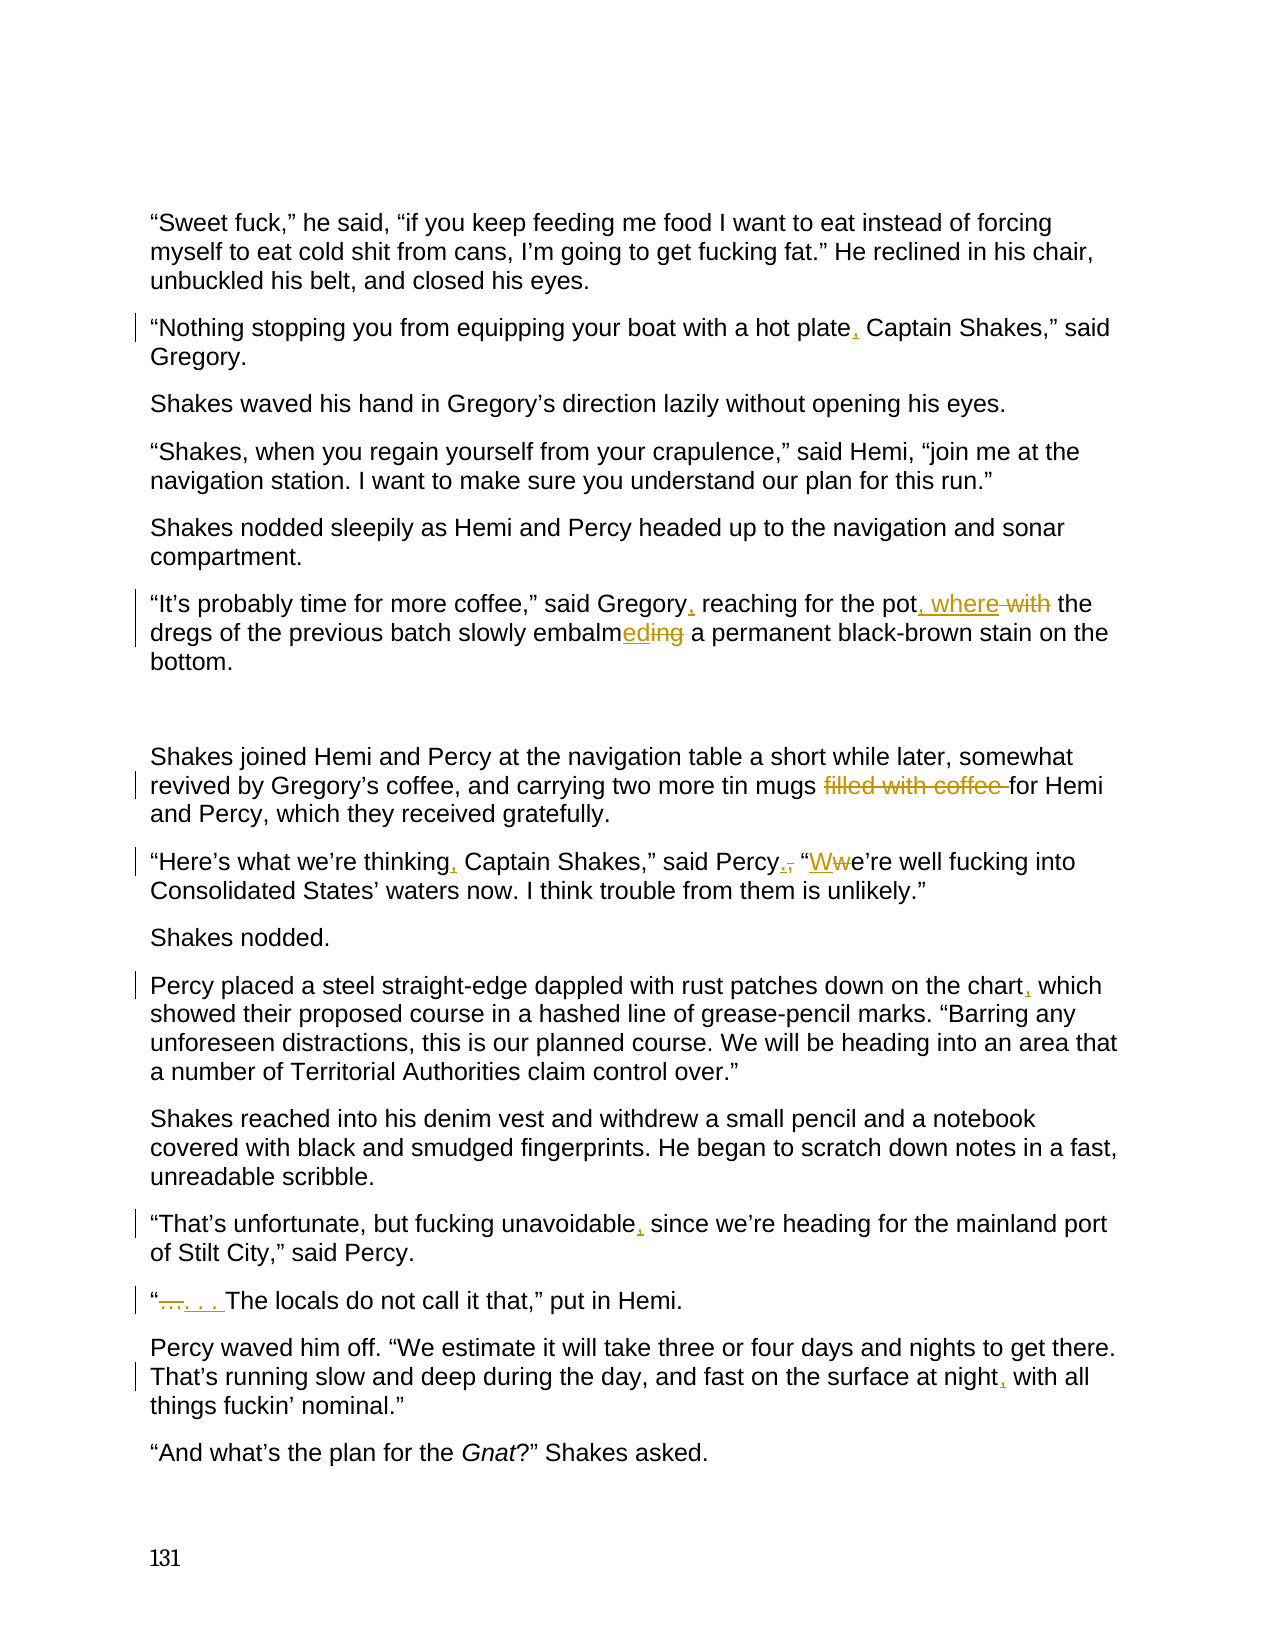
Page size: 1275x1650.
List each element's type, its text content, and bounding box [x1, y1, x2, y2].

text Percy waved him off. “We estimate it will take three or four days and nights to get there. That’s running slow and deep during the day, and fast on the surface at night, with all things fuckin’ nominal.” [150, 1333, 1125, 1419]
text Percy placed a steel straight-edge dappled with rust patches down on the chart, which showed their proposed course in a hashed line of grease-pencil marks. “Barring any unforeseen distractions, this is our planned course. We will be heading into an area that a number of Territorial Authorities claim control over.” [150, 971, 1125, 1086]
text Shakes nodded sleepily as Hemi and Percy headed up to the navigation and sonar compartment. [150, 513, 1125, 571]
text “And what’s the plan for the Gnat?” Shakes asked. [150, 1438, 1125, 1467]
text “Nothing stopping you from equipping your boat with a hot plate, Captain Shakes,” said Gregory. [150, 313, 1125, 371]
text “Here’s what we’re thinking, Captain Shakes,” said Percy. “We’re well fucking into Consolidated States’ waters now. I think trouble from them is unlikely.” [150, 847, 1125, 904]
text Shakes nodded. [150, 923, 1125, 952]
text “It’s probably time for more coffee,” said Gregory, reaching for the pot, where the dregs of the previous batch slowly embalmed a permanent black-brown stain on the bottom. [150, 589, 1125, 676]
text “. . . The locals do not call it that,” put in Hemi. [150, 1286, 1125, 1314]
text Shakes reached into his denim vest and withdrew a small pencil and a notebook covered with black and smudged fingerprints. He began to scratch down notes in a fast, unreadable scribble. [150, 1104, 1125, 1191]
text Shakes waved his hand in Gregory’s direction lazily without opening his eyes. [150, 389, 1125, 418]
text Shakes joined Hemi and Percy at the navigation table a short while later, somewhat revived by Gregory’s coffee, and carrying two more tin mugs for Hemi and Percy, which they received gratefully. [150, 742, 1125, 828]
text “Sweet fuck,” he said, “if you keep feeding me food I want to eat instead of forcing myself to eat cold shit from cans, I’m going to get fucking fat.” He reclined in his chair, unbuckled his belt, and closed his eyes. [150, 208, 1125, 294]
text “That’s unfortunate, but fucking unavoidable, since we’re heading for the mainland port of Stilt City,” said Percy. [150, 1209, 1125, 1267]
text “Shakes, when you regain yourself from your crapulence,” said Hemi, “join me at the navigation station. I want to make sure you understand our plan for this run.” [150, 437, 1125, 494]
